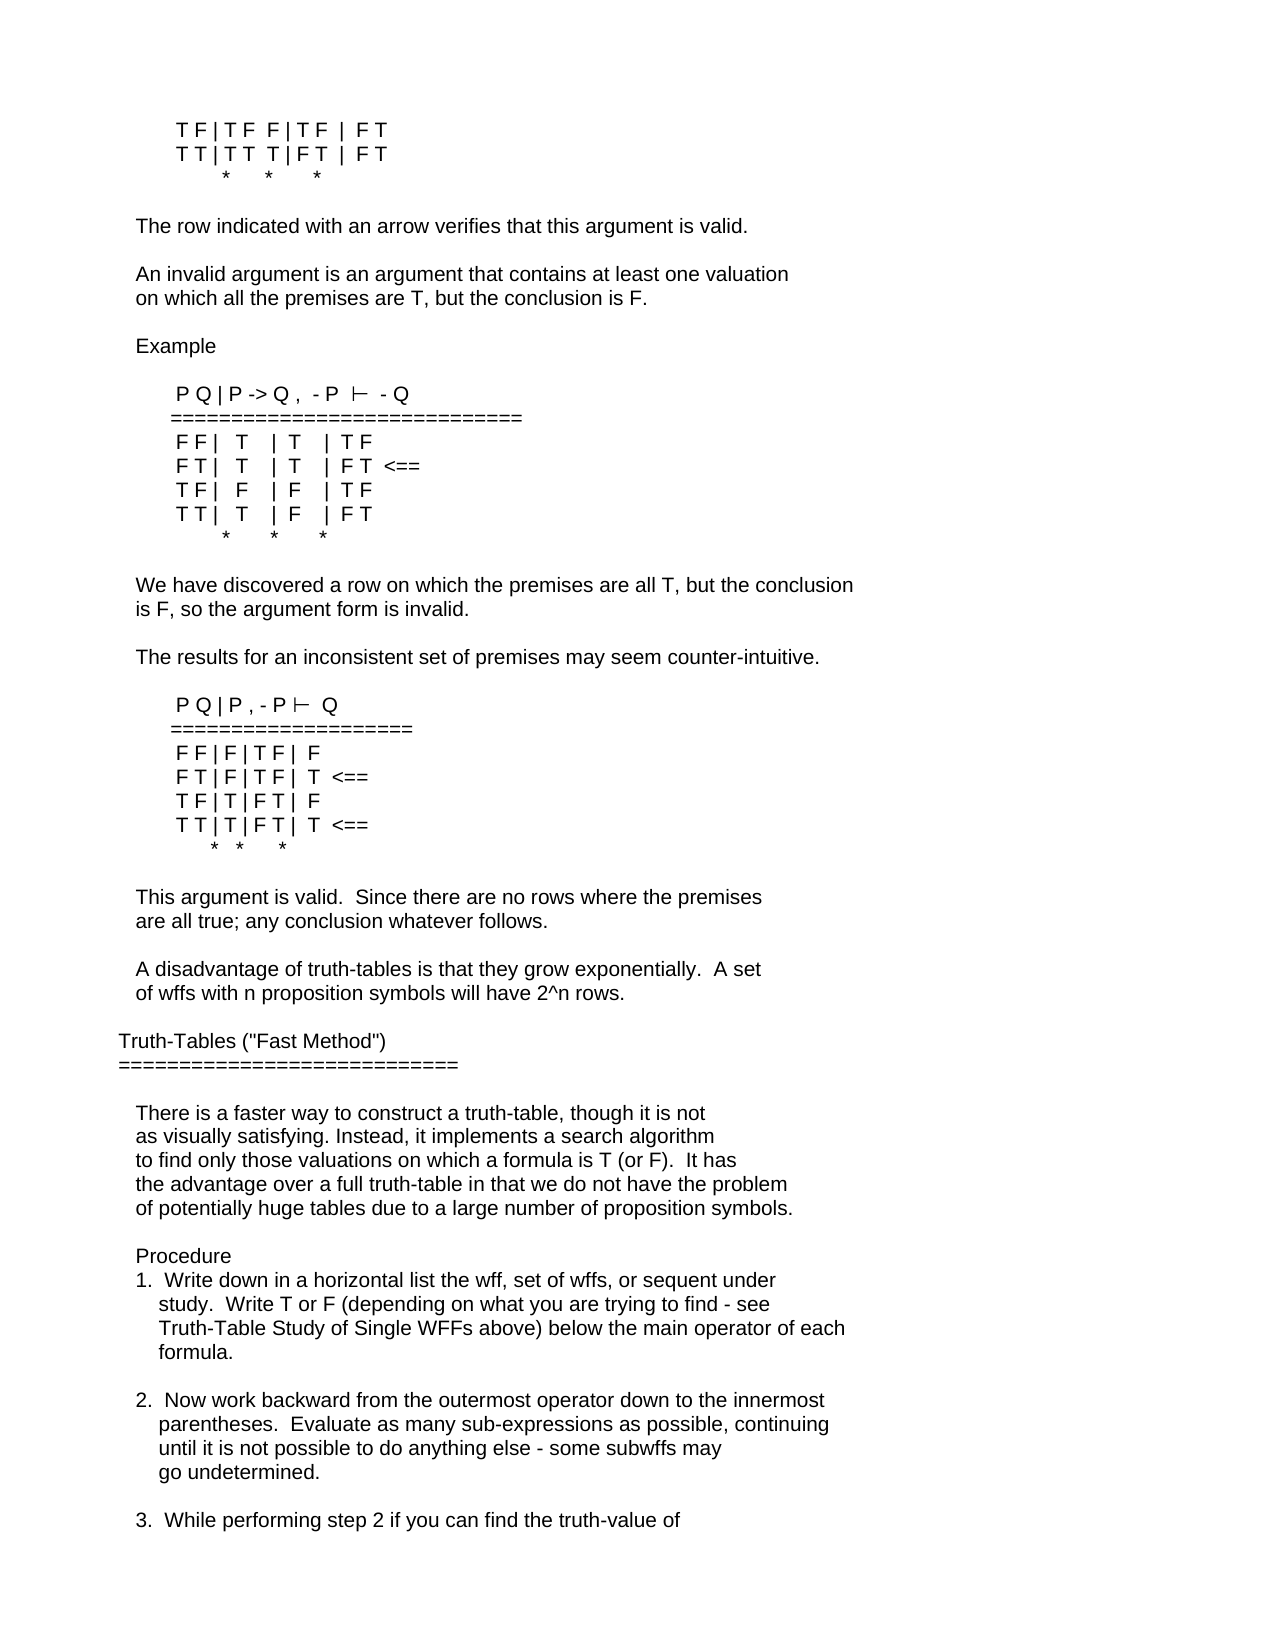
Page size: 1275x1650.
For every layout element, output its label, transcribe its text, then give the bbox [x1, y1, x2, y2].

text is F, so the argument form is invalid. [118, 597, 1157, 621]
text T F | T F F | T F | F T [118, 118, 1157, 142]
text ============================= [118, 406, 1157, 429]
text the advantage over a full truth-table in that we do not have the problem [118, 1172, 1157, 1196]
text The results for an inconsistent set of premises may seem counter-intuitive. [118, 645, 1157, 669]
text P Q | P , - P ⊢ Q [118, 693, 1157, 717]
text go undetermined. [118, 1460, 1157, 1484]
text We have discovered a row on which the premises are all T, but the conclusion [118, 573, 1157, 597]
text ============================ [118, 1052, 1157, 1076]
text F T | T | T | F T <== [118, 453, 1157, 477]
text F F | F | T F | F [118, 741, 1157, 765]
text T F | T | F T | F [118, 789, 1157, 813]
text T F | F | F | T F [118, 477, 1157, 501]
text ==================== [118, 717, 1157, 741]
text This argument is valid. Since there are no rows where the premises [118, 885, 1157, 909]
text Truth-Table Study of Single WFFs above) below the main operator of each [118, 1316, 1157, 1340]
text T T | T | F | F T [118, 501, 1157, 525]
text * * * [118, 166, 1157, 190]
text 2. Now work backward from the outermost operator down to the innermost [118, 1388, 1157, 1412]
text The row indicated with an arrow verifies that this argument is valid. [118, 214, 1157, 238]
text to find only those valuations on which a formula is T (or F). It has [118, 1148, 1157, 1172]
text study. Write T or F (depending on what you are trying to find - see [118, 1292, 1157, 1316]
text on which all the premises are T, but the conclusion is F. [118, 286, 1157, 310]
text 1. Write down in a horizontal list the wff, set of wffs, or sequent under [118, 1268, 1157, 1292]
text There is a faster way to construct a truth-table, though it is not [118, 1100, 1157, 1124]
text An invalid argument is an argument that contains at least one valuation [118, 262, 1157, 286]
text T T | T T T | F T | F T [118, 142, 1157, 166]
text formula. [118, 1340, 1157, 1364]
text T T | T | F T | T <== [118, 813, 1157, 837]
text F T | F | T F | T <== [118, 765, 1157, 789]
text of wffs with n proposition symbols will have 2^n rows. [118, 981, 1157, 1004]
text Example [118, 334, 1157, 358]
text P Q | P -> Q , - P ⊢ - Q [118, 382, 1157, 406]
text parentheses. Evaluate as many sub-expressions as possible, continuing [118, 1412, 1157, 1436]
text * * * [118, 837, 1157, 861]
text of potentially huge tables due to a large number of proposition symbols. [118, 1196, 1157, 1220]
text F F | T | T | T F [118, 429, 1157, 453]
text * * * [118, 525, 1157, 549]
text Procedure [118, 1244, 1157, 1268]
text 3. While performing step 2 if you can find the truth-value of [118, 1508, 1157, 1532]
text are all true; any conclusion whatever follows. [118, 909, 1157, 933]
text as visually satisfying. Instead, it implements a search algorithm [118, 1124, 1157, 1148]
text Truth-Tables ("Fast Method") [118, 1028, 1157, 1052]
text A disadvantage of truth-tables is that they grow exponentially. A set [118, 957, 1157, 981]
text until it is not possible to do anything else - some subwffs may [118, 1436, 1157, 1460]
